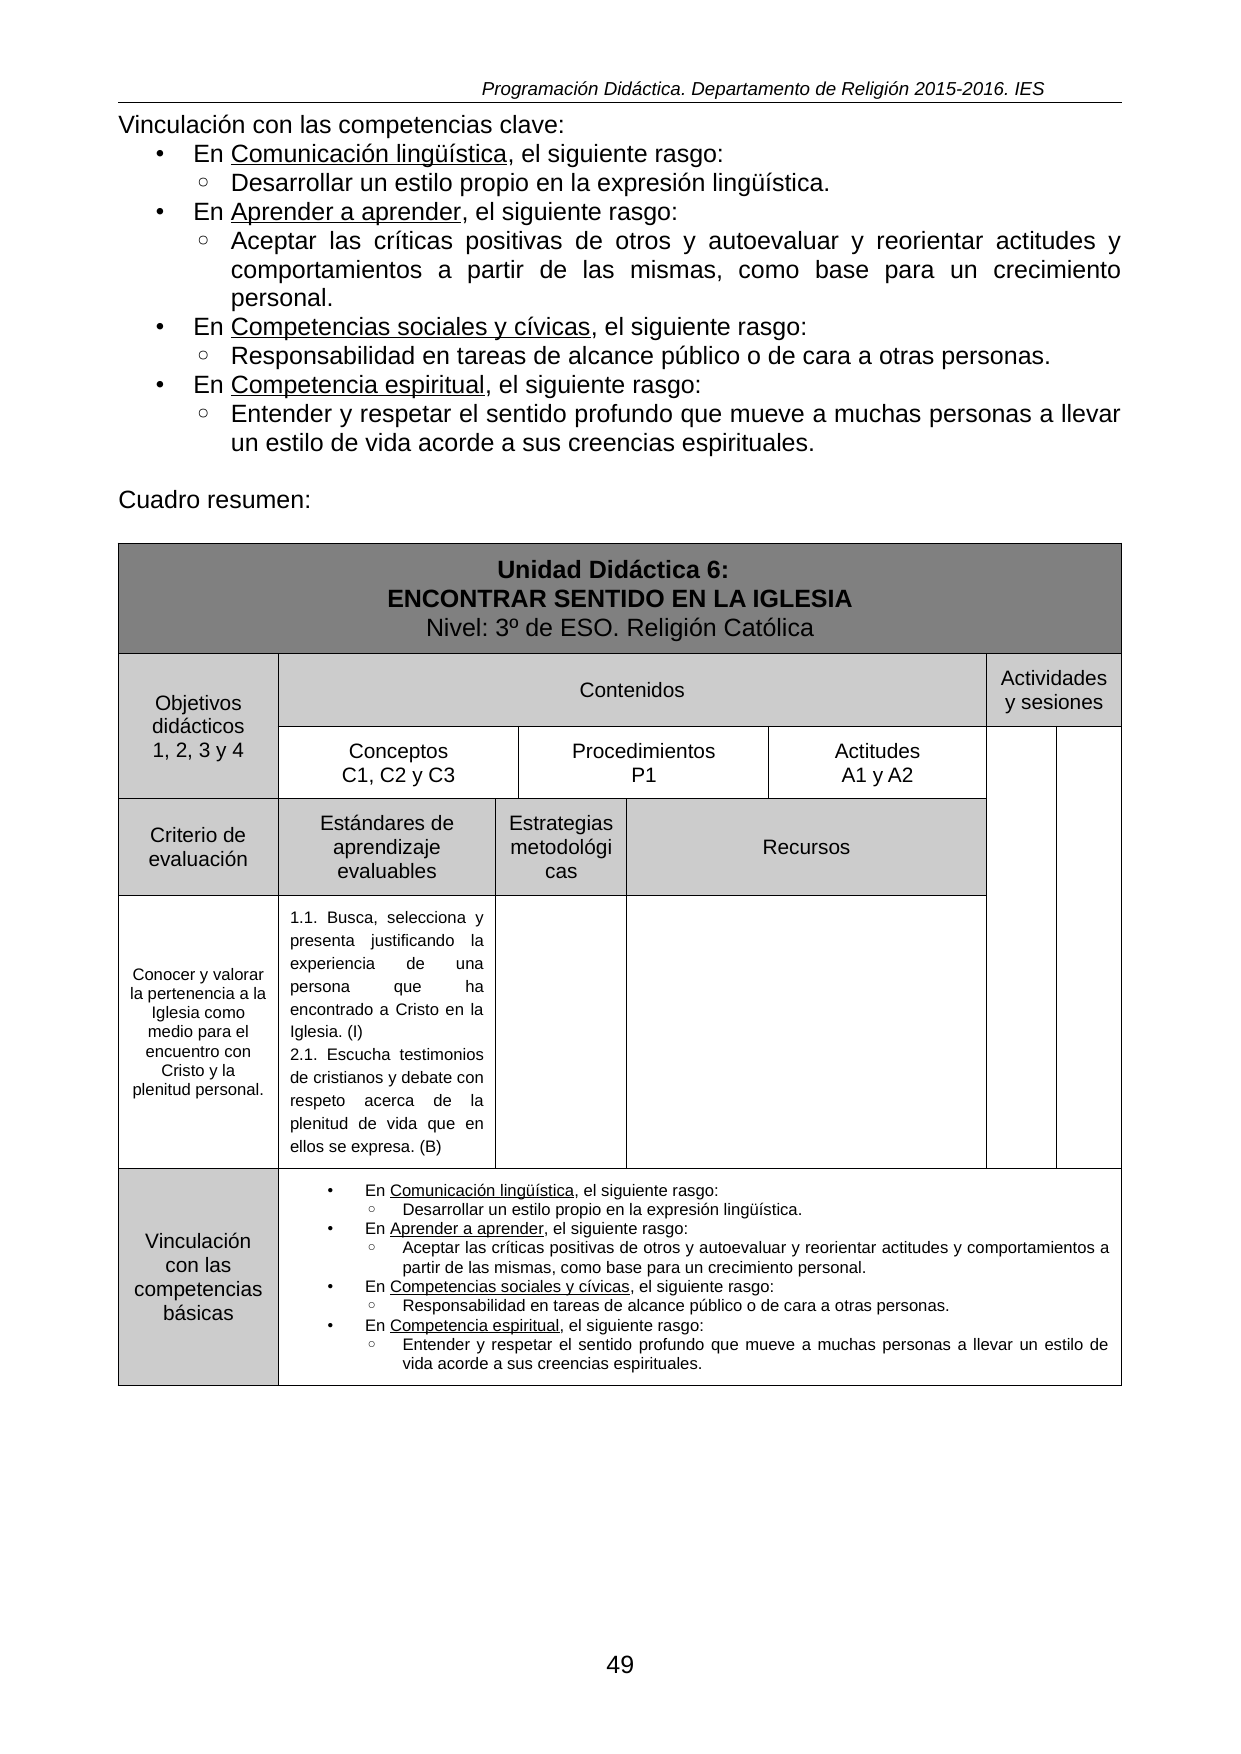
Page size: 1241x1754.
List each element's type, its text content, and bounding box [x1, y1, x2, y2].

table_cell 1.1. Busca, selecciona y presenta justificando la experiencia de una persona que ha encontrado a Cristo en la Iglesia. (I) 2.1. Escucha testimonios de cristianos y debate con respeto acerca de la plenitud de vida que en ellos se expresa. (B) [279, 896, 495, 1168]
table_cell Vinculación con las competencias básicas [119, 1169, 278, 1385]
table_cell Objetivos didácticos 1, 2, 3 y 4 [119, 654, 278, 798]
list Entender y respetar el sentido profundo que mueve a muchas personas a llevar un estilo de vida acorde a sus creencias espirituales. [193, 399, 1122, 456]
table_cell Actitudes A1 y A2 [769, 727, 986, 798]
table_cell Estrategias metodológicas [496, 799, 626, 895]
table_cell Procedimientos P1 [519, 727, 768, 798]
list En Competencia espiritual, el siguiente rasgo: [156, 370, 1122, 399]
text Cuadro resumen: [118, 485, 1122, 514]
list Responsabilidad en tareas de alcance público o de cara a otras personas. [193, 341, 1122, 370]
table_cell Conocer y valorar la pertenencia a la Iglesia como medio para el encuentro con Cristo y la plenitud personal. [119, 896, 278, 1168]
list En Aprender a aprender, el siguiente rasgo: [156, 197, 1122, 226]
list En Competencias sociales y cívicas, el siguiente rasgo: [156, 312, 1122, 341]
list En Comunicación lingüística, el siguiente rasgo: [156, 139, 1122, 168]
list Aceptar las críticas positivas de otros y autoevaluar y reorientar actitudes y comportamientos a partir de las mismas, como base para un crecimiento personal. [193, 226, 1122, 312]
text Vinculación con las competencias clave: [118, 110, 1122, 139]
table_cell [1057, 727, 1121, 1168]
table_cell [627, 896, 986, 1168]
table_cell En Comunicación lingüística, el siguiente rasgo: Desarrollar un estilo propio en la expresión lingüística. En Aprender a aprender, el siguiente rasgo: Aceptar las críticas positivas de otros y autoevaluar y reorientar actitudes y comportamientos a partir de las mismas, como base para un crecimiento personal. En Competencias sociales y cívicas, el siguiente rasgo: Responsabilidad en tareas de alcance público o de cara a otras personas. En Competencia espiritual, el siguiente rasgo: Entender y respetar el sentido profundo que mueve a muchas personas a llevar un estilo de vida acorde a sus creencias espirituales. [279, 1169, 1121, 1385]
table_header Unidad Didáctica 6: ENCONTRAR SENTIDO EN LA IGLESIA Nivel: 3º de ESO. Religión Católica [119, 544, 1121, 653]
table_cell Recursos [627, 799, 986, 895]
table_cell Estándares de aprendizaje evaluables [279, 799, 495, 895]
table_cell Criterio de evaluación [119, 799, 278, 895]
list Desarrollar un estilo propio en la expresión lingüística. [193, 168, 1122, 197]
table_cell [987, 727, 1056, 1168]
table_cell [496, 896, 626, 1168]
table_cell Conceptos C1, C2 y C3 [279, 727, 518, 798]
table_cell Actividades y sesiones [987, 654, 1121, 726]
table_cell Contenidos [279, 654, 986, 726]
